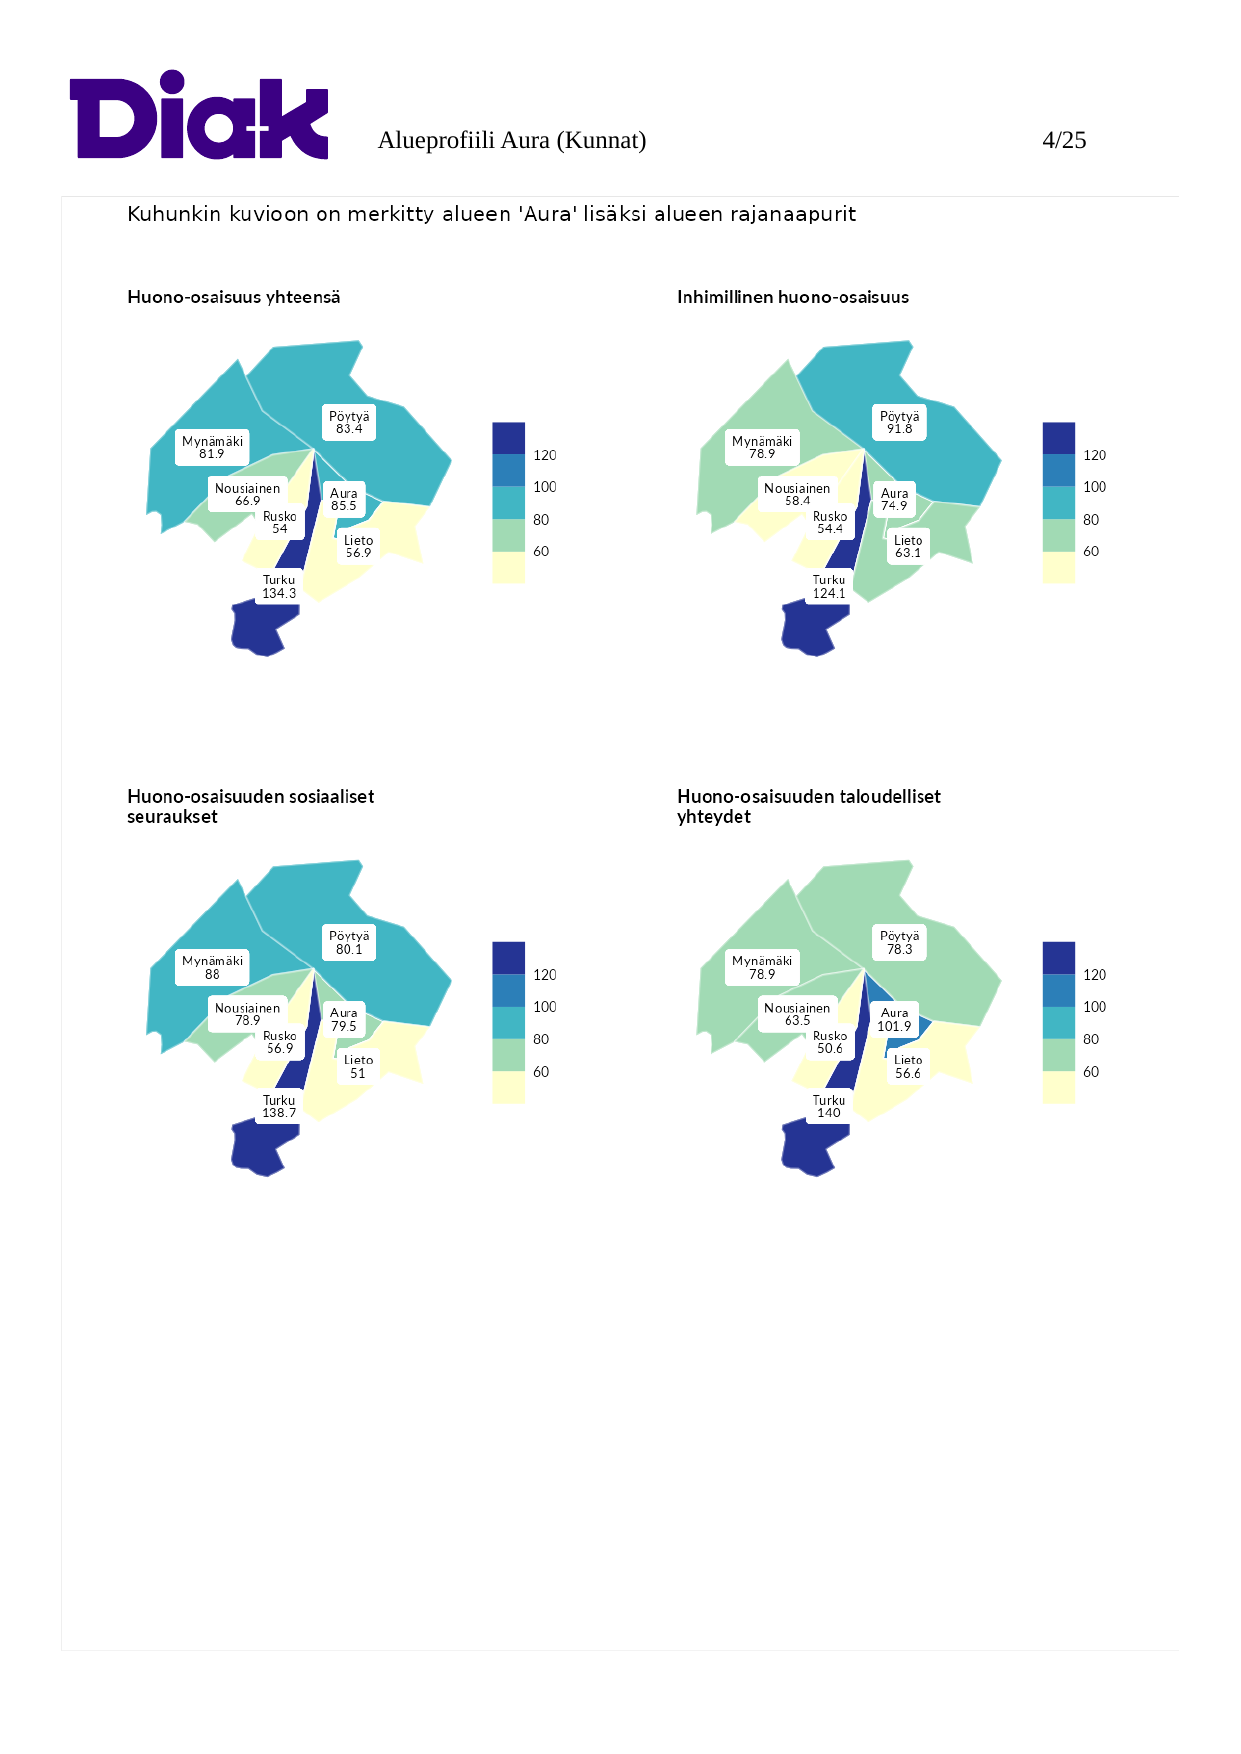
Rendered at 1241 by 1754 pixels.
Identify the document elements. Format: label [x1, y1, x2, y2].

picture [61, 196, 1179, 1651]
